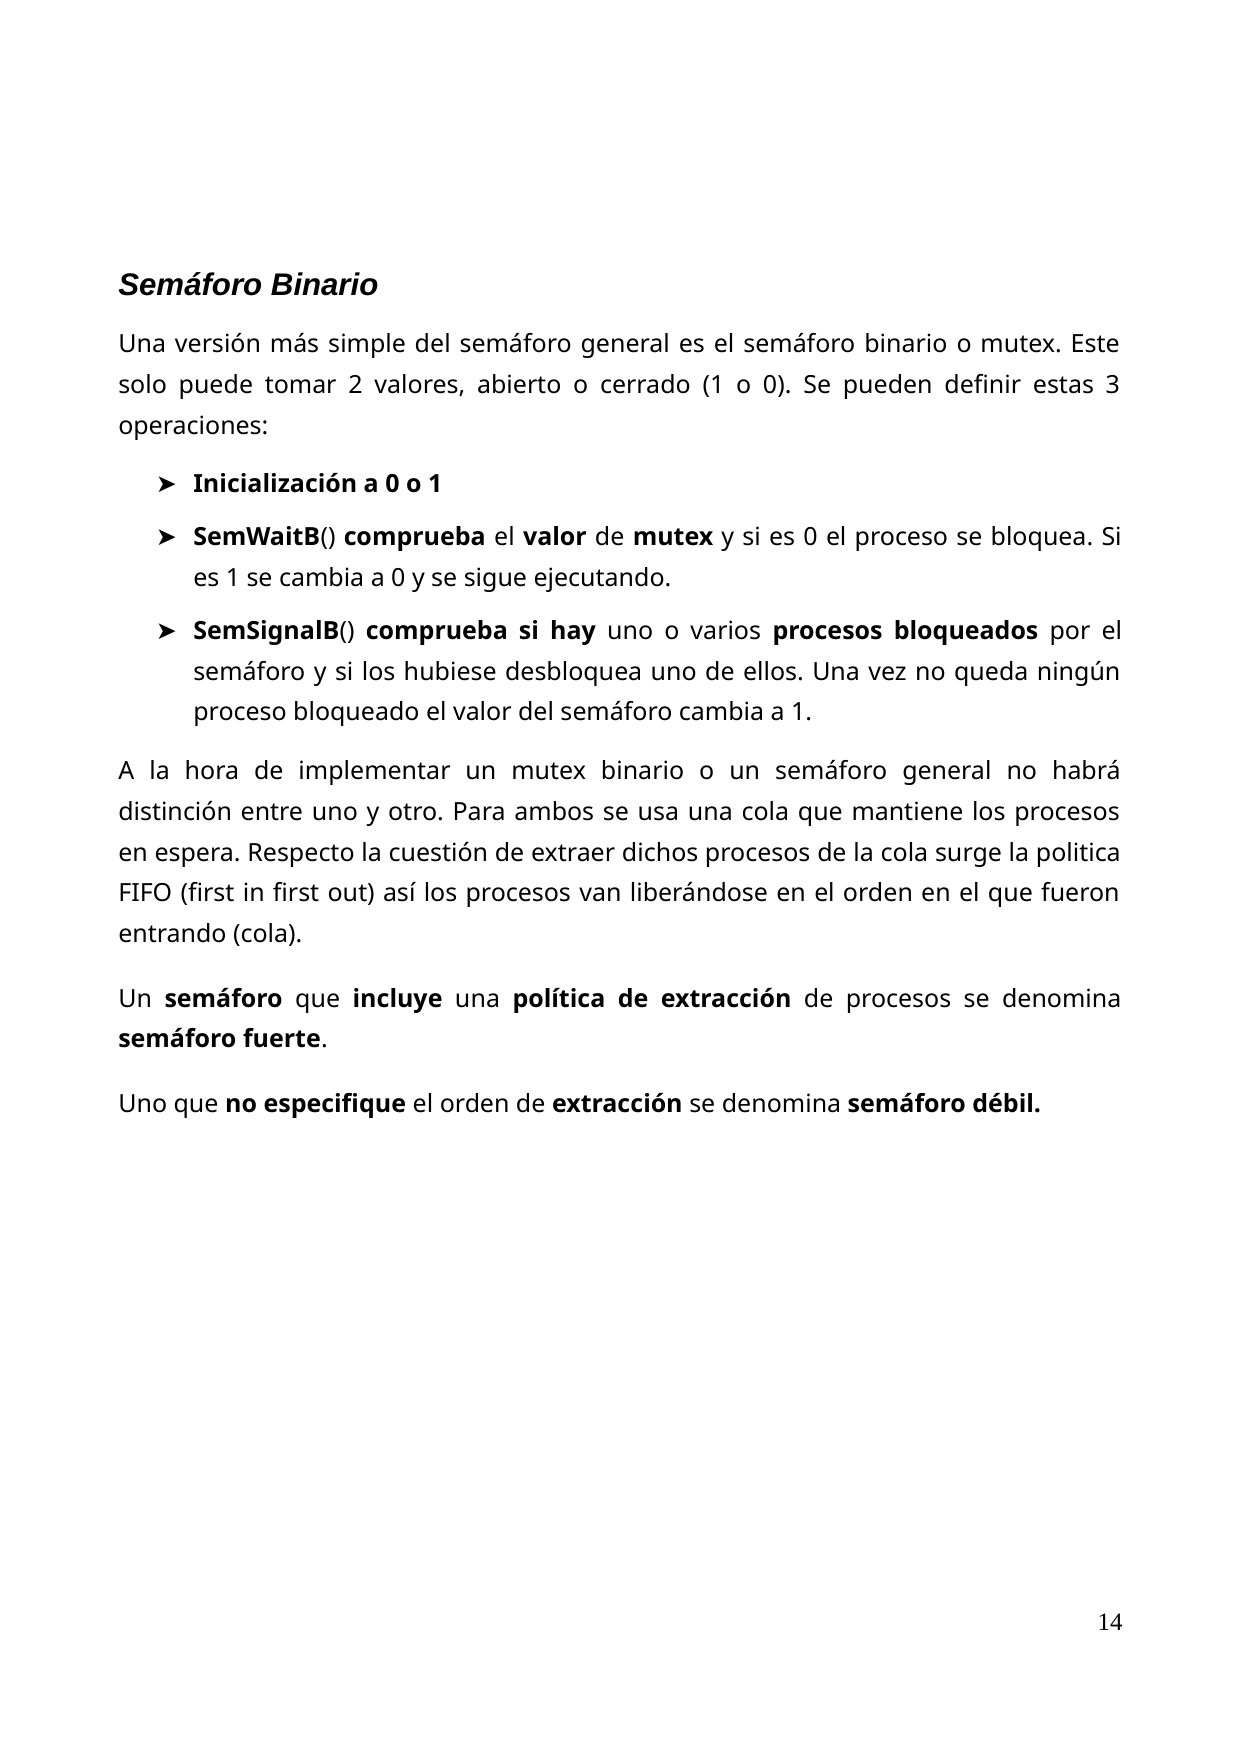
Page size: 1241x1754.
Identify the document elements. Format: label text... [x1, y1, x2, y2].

list SemSignalB() comprueba si hay uno o varios procesos bloqueados por el semáforo y si los hubiese desbloquea uno de ellos. Una vez no queda ningún proceso bloqueado el valor del semáforo cambia a 1. [156, 612, 1122, 728]
list Inicialización a 0 o 1 [156, 466, 1122, 500]
text Un semáforo que incluye una política de extracción de procesos se denomina semáforo fuerte. [118, 980, 1122, 1055]
text Una versión más simple del semáforo general es el semáforo binario o mutex. Este solo puede tomar 2 valores, abierto o cerrado (1 o 0). Se pueden definir estas 3 operaciones: [118, 326, 1122, 442]
subtitle Semáforo Binario [118, 266, 1122, 302]
list SemWaitB() comprueba el valor de mutex y si es 0 el proceso se bloquea. Si es 1 se cambia a 0 y se sigue ejecutando. [156, 519, 1122, 594]
text A la hora de implementar un mutex binario o un semáforo general no habrá distinción entre uno y otro. Para ambos se usa una cola que mantiene los procesos en espera. Respecto la cuestión de extraer dichos procesos de la cola surge la politica FIFO (first in first out) así los procesos van liberándose en el orden en el que fueron entrando (cola). [118, 752, 1122, 950]
text Uno que no especifique el orden de extracción se denomina semáforo débil. [118, 1085, 1122, 1119]
